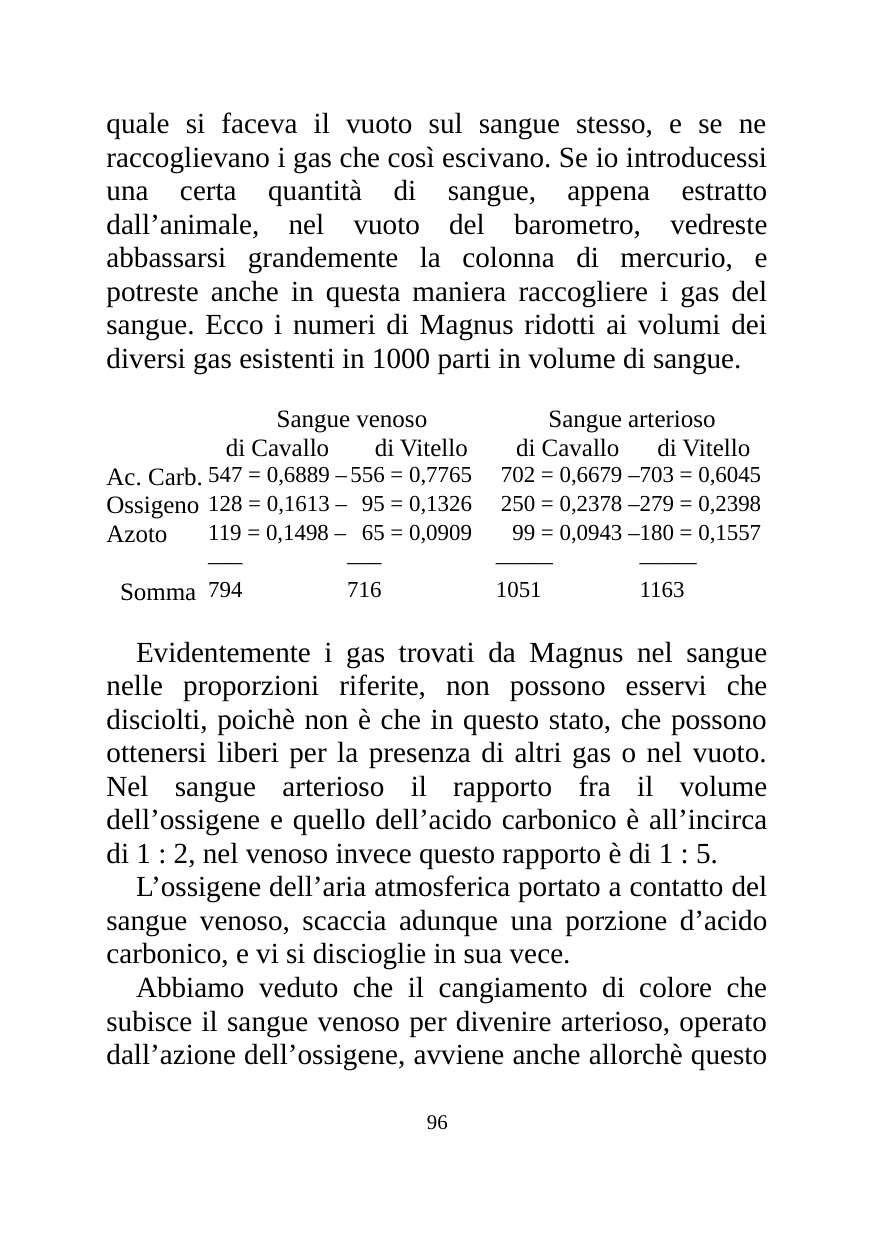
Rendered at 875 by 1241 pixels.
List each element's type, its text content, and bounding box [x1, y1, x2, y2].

table_cell 180 = 0,1557 [639, 519, 768, 548]
table_cell Somma [106, 577, 208, 605]
text Evidentemente i gas trovati da Magnus nel sangue nelle proporzioni riferite, non possono esservi che disciolti, poichè non è che in questo stato, che possono ottenersi liberi per la presenza di altri gas o nel vuoto. Nel sangue arterioso il rapporto fra il volume dell’ossigene e quello dell’acido carbonico è all’incirca di 1 : 2, nel venoso invece questo rapporto è di 1 : 5. [106, 635, 768, 869]
table_cell [106, 548, 208, 577]
table_header Sangue arterioso [496, 404, 768, 433]
text quale si faceva il vuoto sul sangue stesso, e se ne raccoglievano i gas che così escivano. Se io introducessi una certa quantità di sangue, appena estratto dall’animale, nel vuoto del barometro, vedreste abbassarsi grandemente la colonna di mercurio, e potreste anche in questa maniera raccogliere i gas del sangue. Ecco i numeri di Magnus ridotti ai volumi dei diversi gas esistenti in 1000 parti in volume di sangue. [106, 106, 768, 374]
table_cell Azoto [106, 519, 208, 548]
table_cell —–— [496, 548, 639, 577]
table_cell 99 = 0,0943 – [496, 519, 639, 548]
table_cell di Vitello [347, 433, 496, 462]
table_cell 1051 [496, 577, 639, 605]
table_cell 1163 [639, 577, 768, 605]
table_cell 128 = 0,1613 – [208, 490, 347, 519]
table_cell 794 [208, 577, 347, 605]
table_cell [106, 433, 208, 462]
table_cell 65 = 0,0909 [347, 519, 496, 548]
table_header Sangue venoso [208, 404, 496, 433]
table_cell 547 = 0,6889 – [208, 462, 347, 490]
table_cell 702 = 0,6679 – [496, 462, 639, 490]
table_cell di Cavallo [208, 433, 347, 462]
table_cell di Cavallo [496, 433, 639, 462]
table_cell Ac. Carb. [106, 462, 208, 490]
table_cell di Vitello [639, 433, 768, 462]
text L’ossigene dell’aria atmosferica portato a contatto del sangue venoso, scaccia adunque una porzione d’acido carbonico, e vi si discioglie in sua vece. [106, 869, 768, 970]
table_cell 250 = 0,2378 – [496, 490, 639, 519]
table_cell 279 = 0,2398 [639, 490, 768, 519]
table_cell —– [347, 548, 496, 577]
text Abbiamo veduto che il cangiamento di colore che subisce il sangue venoso per divenire arterioso, operato dall’azione dell’ossigene, avviene anche allorchè questo [106, 970, 768, 1071]
table_cell 556 = 0,7765 [347, 462, 496, 490]
table_cell Ossigeno [106, 490, 208, 519]
table_cell 119 = 0,1498 – [208, 519, 347, 548]
table_cell 703 = 0,6045 [639, 462, 768, 490]
table_cell —–— [639, 548, 768, 577]
table_header [106, 404, 208, 433]
table_cell —– [208, 548, 347, 577]
table_cell 95 = 0,1326 [347, 490, 496, 519]
table_cell 716 [347, 577, 496, 605]
